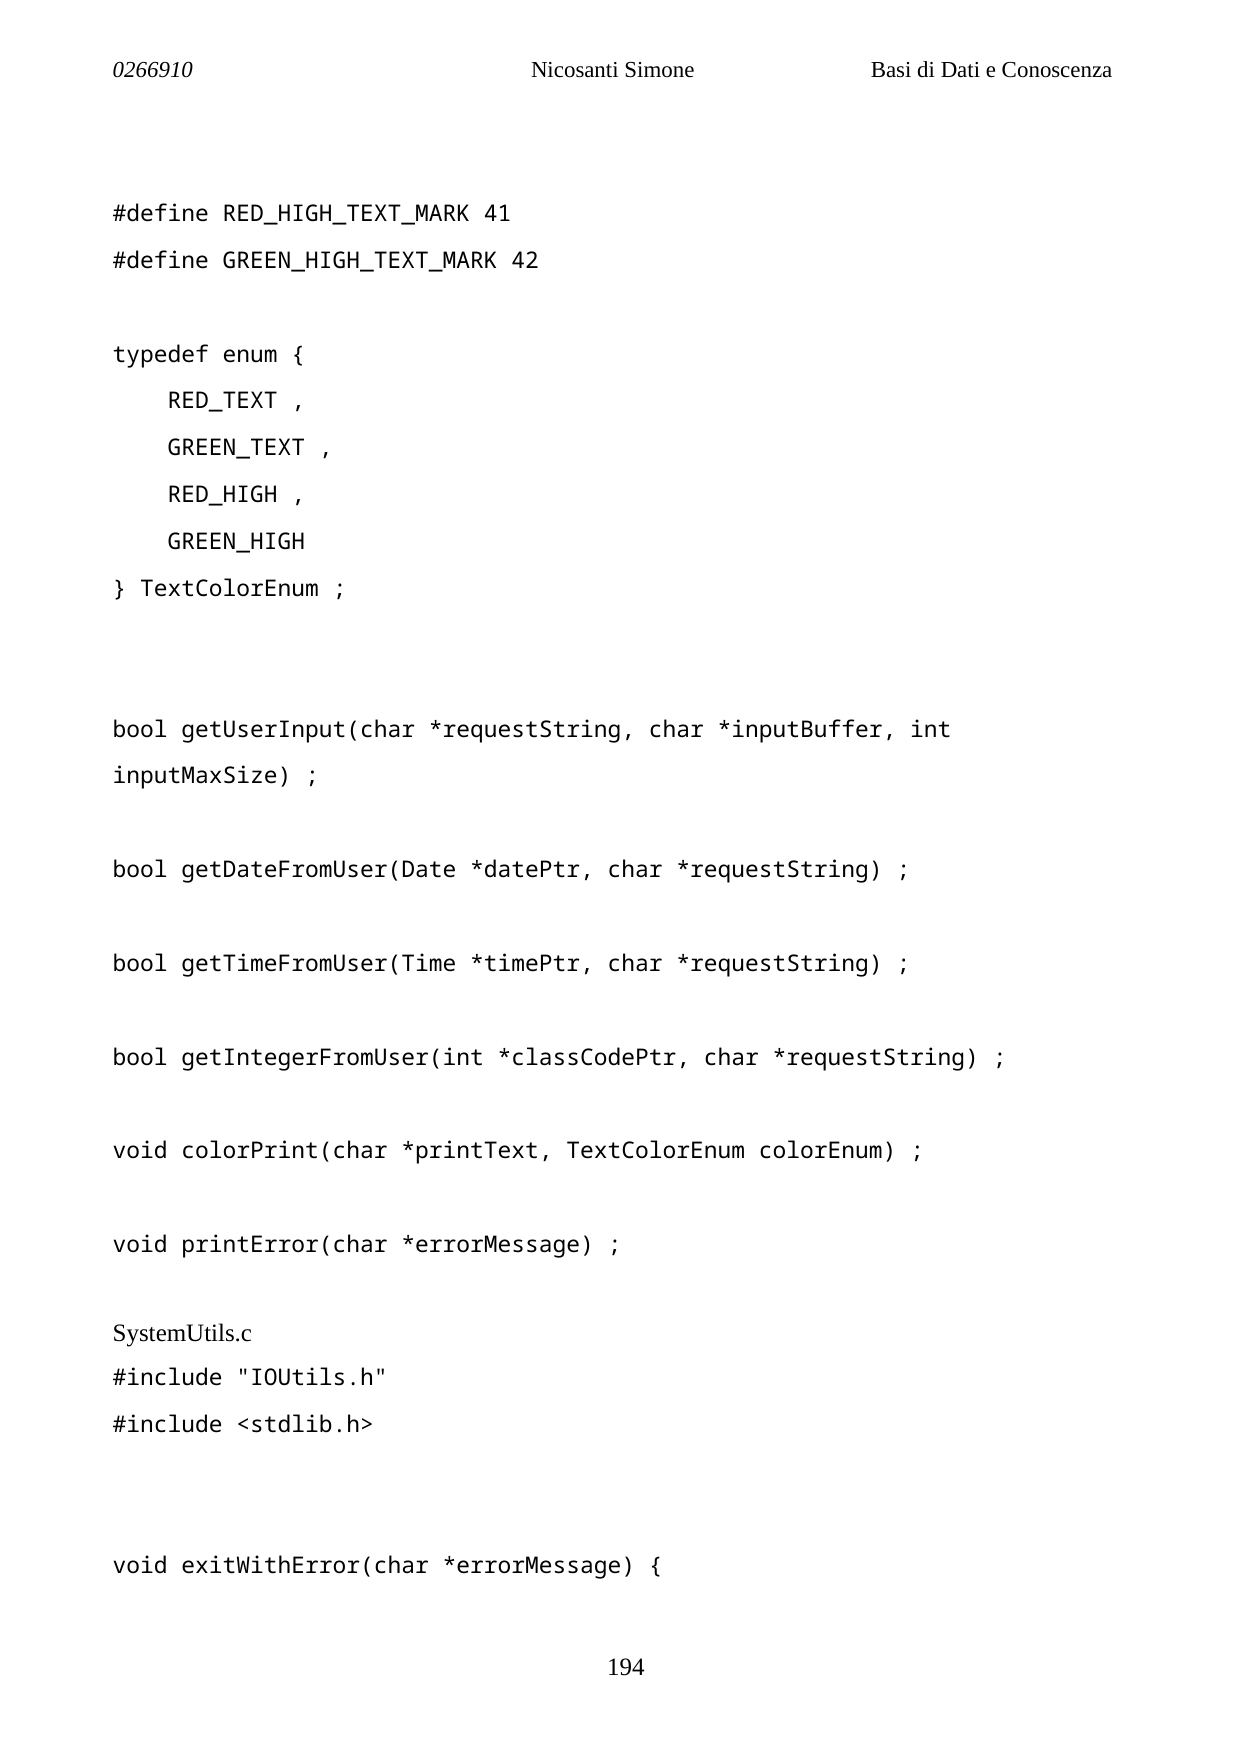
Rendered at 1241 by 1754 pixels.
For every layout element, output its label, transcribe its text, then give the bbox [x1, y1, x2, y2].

text void exitWithError(char *errorMessage) { [112, 1549, 1128, 1580]
text void colorPrint(char *printText, TextColorEnum colorEnum) ; [112, 1134, 1128, 1166]
text SystemUtils.c [112, 1318, 1128, 1347]
text bool getDateFromUser(Date *datePtr, char *requestString) ; [112, 853, 1128, 884]
text #define RED_HIGH_TEXT_MARK 41 [112, 197, 1128, 228]
text RED_HIGH , [112, 478, 1128, 509]
text #define GREEN_HIGH_TEXT_MARK 42 [112, 244, 1128, 275]
text #include "IOUtils.h" [112, 1361, 1128, 1392]
text RED_TEXT , [112, 384, 1128, 416]
text } TextColorEnum ; [112, 572, 1128, 603]
text typedef enum { [112, 337, 1128, 369]
text #include <stdlib.h> [112, 1408, 1128, 1439]
text bool getUserInput(char *requestString, char *inputBuffer, int inputMaxSize) ; [112, 712, 1128, 791]
text GREEN_TEXT , [112, 431, 1128, 462]
text bool getIntegerFromUser(int *classCodePtr, char *requestString) ; [112, 1041, 1128, 1072]
text bool getTimeFromUser(Time *timePtr, char *requestString) ; [112, 947, 1128, 978]
text GREEN_HIGH [112, 525, 1128, 556]
text void printError(char *errorMessage) ; [112, 1228, 1128, 1259]
